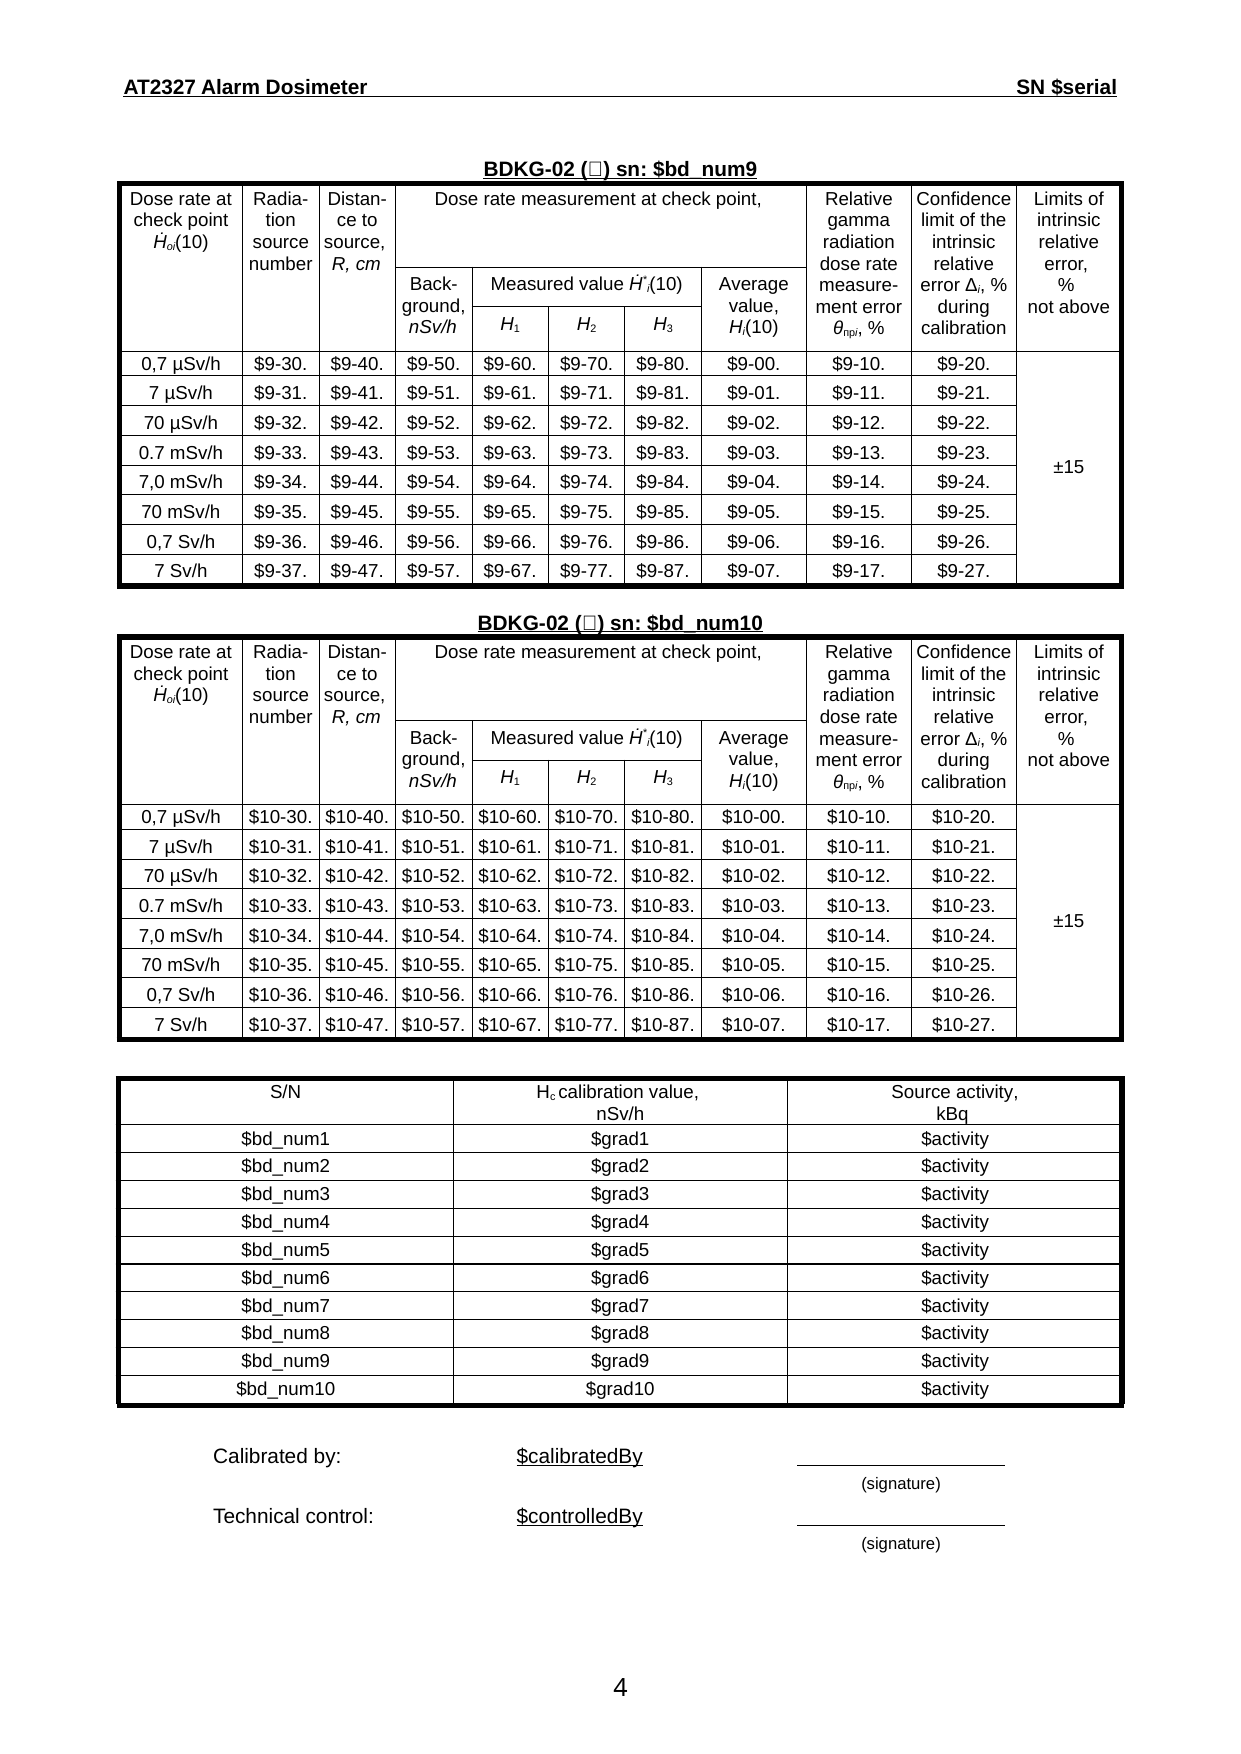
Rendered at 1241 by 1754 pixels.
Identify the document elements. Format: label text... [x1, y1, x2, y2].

table_cell Dose rate measurement at check point, [396, 640, 806, 720]
table_cell $9-72. [549, 406, 624, 435]
table_cell $10-30. [243, 805, 319, 829]
table_cell $10-62. [473, 860, 548, 888]
table_cell $10-27. [912, 1008, 1016, 1037]
table_cell $10-87. [625, 1008, 701, 1037]
table_cell $10-40. [320, 805, 395, 829]
table_cell $10-84. [625, 919, 701, 948]
table_cell $10-70. [549, 805, 624, 829]
table_cell Confidence limit of the intrinsic relative error Δi, % during calibration [912, 640, 1016, 804]
table_cell $10-37. [243, 1008, 319, 1037]
table_cell $10-20. [912, 805, 1016, 829]
table_cell 7 µSv/h [122, 830, 242, 858]
table_cell Distan-ce to source, R, сm [320, 640, 395, 804]
table_cell 7 µSv/h [122, 376, 242, 405]
table_cell Limits of intrinsic relative error, % not above [1017, 640, 1119, 804]
table_cell $10-33. [243, 889, 319, 918]
table_header $grad10 [454, 1376, 787, 1402]
table_cell $9-80. [625, 352, 701, 375]
table_cell $10-81. [625, 830, 701, 858]
table_cell $9-77. [549, 555, 624, 583]
table_cell Dose rate at check point Ḣoi(10) [122, 186, 242, 351]
table_cell $10-05. [702, 949, 806, 977]
table_cell $9-43. [320, 436, 395, 464]
table_cell H1 [473, 307, 548, 351]
table_cell $10-45. [320, 949, 395, 977]
table_cell $10-13. [807, 889, 911, 918]
table_cell $10-17. [807, 1008, 911, 1037]
table_cell $10-21. [912, 830, 1016, 858]
table_cell Relative gamma radiation dose rate measure-ment error θпрi, % [807, 640, 911, 804]
table_cell $9-20. [912, 352, 1016, 375]
table_cell Dose rate at check point Ḣoi(10) [122, 640, 242, 804]
table_cell $9-55. [396, 495, 472, 524]
table_cell $9-32. [243, 406, 319, 435]
table_cell $10-41. [320, 830, 395, 858]
table_cell (signature) [771, 1471, 1030, 1501]
table_cell $9-27. [912, 555, 1016, 583]
table_cell $10-14. [807, 919, 911, 948]
table_cell H3 [625, 307, 701, 351]
table_header Нс calibration value, nSv/h [454, 1081, 787, 1124]
table_cell $10-75. [549, 949, 624, 977]
table_cell Limits of intrinsic relative error, % not above [1017, 186, 1119, 351]
table_header $grad3 [454, 1181, 787, 1208]
table_cell $9-75. [549, 495, 624, 524]
table_cell $10-07. [702, 1008, 806, 1037]
table_cell $9-60. [473, 352, 548, 375]
table_cell $10-60. [473, 805, 548, 829]
table_cell $10-22. [912, 860, 1016, 888]
table_cell $9-10. [807, 352, 911, 375]
table_cell $10-85. [625, 949, 701, 977]
table_cell 7 Sv/h [122, 1008, 242, 1037]
table_cell 70 mSv/h [122, 495, 242, 524]
table_header $bd_num7 [121, 1292, 453, 1319]
table_cell $10-56. [396, 978, 472, 1007]
table_cell [210, 1471, 513, 1501]
table_cell $10-00. [702, 805, 806, 829]
table_header $bd_num6 [121, 1265, 453, 1291]
table_cell $9-37. [243, 555, 319, 583]
table_cell $9-30. [243, 352, 319, 375]
table_cell $9-22. [912, 406, 1016, 435]
table_cell $9-40. [320, 352, 395, 375]
table_cell $9-16. [807, 525, 911, 553]
table_cell $9-82. [625, 406, 701, 435]
table_cell $9-84. [625, 466, 701, 494]
table_cell $9-73. [549, 436, 624, 464]
table_cell $10-25. [912, 949, 1016, 977]
table_header $grad7 [454, 1292, 787, 1319]
table_cell $9-15. [807, 495, 911, 524]
table_cell $10-02. [702, 860, 806, 888]
table_header [117, 1408, 1123, 1441]
table_header $activity [788, 1153, 1119, 1180]
table_header $grad1 [454, 1125, 787, 1152]
table_cell 0,7 µSv/h [122, 352, 242, 375]
table_cell $9-01. [702, 376, 806, 405]
table_cell $controlledBy [514, 1501, 771, 1531]
table_cell $9-34. [243, 466, 319, 494]
table_cell $9-03. [702, 436, 806, 464]
table_cell $9-46. [320, 525, 395, 553]
table_header $bd_num8 [121, 1320, 453, 1347]
table_cell $9-57. [396, 555, 472, 583]
table_cell $10-80. [625, 805, 701, 829]
table_cell H1 [473, 761, 548, 804]
table_cell $9-17. [807, 555, 911, 583]
table_cell $10-01. [702, 830, 806, 858]
table_cell $9-14. [807, 466, 911, 494]
table_cell $10-63. [473, 889, 548, 918]
table_cell $9-07. [702, 555, 806, 583]
table_cell Back-ground, nSv/h [396, 721, 472, 804]
table_header Source activity, kBq [788, 1081, 1119, 1124]
table_cell $9-52. [396, 406, 472, 435]
table_cell ±15 [1017, 352, 1119, 583]
table_cell $9-24. [912, 466, 1016, 494]
table_cell $9-31. [243, 376, 319, 405]
table_cell $10-71. [549, 830, 624, 858]
table_cell $9-06. [702, 525, 806, 553]
table_cell $9-53. [396, 436, 472, 464]
table_cell $9-00. [702, 352, 806, 375]
table_cell $10-12. [807, 860, 911, 888]
table_cell $10-23. [912, 889, 1016, 918]
table_cell $9-45. [320, 495, 395, 524]
table_header $calibratedBy [514, 1441, 771, 1471]
table_cell $10-51. [396, 830, 472, 858]
table_cell $9-12. [807, 406, 911, 435]
table_cell Measured value Ḣ*i(10) [473, 721, 701, 759]
table_header $activity [788, 1181, 1119, 1208]
table_header $activity [788, 1209, 1119, 1236]
table_cell $10-76. [549, 978, 624, 1007]
table_cell 0,7 Sv/h [122, 978, 242, 1007]
table_cell $9-64. [473, 466, 548, 494]
table_cell $9-81. [625, 376, 701, 405]
table_header $bd_num3 [121, 1181, 453, 1208]
table_cell $9-66. [473, 525, 548, 553]
table_cell $10-73. [549, 889, 624, 918]
table_cell $10-52. [396, 860, 472, 888]
table_cell Confidence limit of the intrinsic relative error Δi, % during calibration [912, 186, 1016, 351]
table_cell 0.7 mSv/h [122, 889, 242, 918]
table_cell Radia-tion source number [243, 186, 319, 351]
table_cell $10-10. [807, 805, 911, 829]
table_cell [514, 1531, 771, 1561]
table_cell $9-35. [243, 495, 319, 524]
table_cell $9-74. [549, 466, 624, 494]
table_cell $9-87. [625, 555, 701, 583]
table_cell $10-24. [912, 919, 1016, 948]
table_cell H2 [549, 761, 624, 804]
table_cell $9-21. [912, 376, 1016, 405]
table_cell $9-70. [549, 352, 624, 375]
table_cell $9-50. [396, 352, 472, 375]
table_cell $9-33. [243, 436, 319, 464]
table_cell $9-44. [320, 466, 395, 494]
table_header $activity [788, 1237, 1119, 1263]
table_cell $10-26. [912, 978, 1016, 1007]
table_cell $10-11. [807, 830, 911, 858]
table_cell Measured value Ḣ*i(10) [473, 268, 701, 306]
table_header $bd_num2 [121, 1153, 453, 1180]
table_cell $9-42. [320, 406, 395, 435]
table_cell $10-42. [320, 860, 395, 888]
table_cell $9-23. [912, 436, 1016, 464]
table_header $bd_num10 [121, 1376, 453, 1402]
table_cell 0.7 mSv/h [122, 436, 242, 464]
table_cell $10-83. [625, 889, 701, 918]
table_cell 70 µSv/h [122, 406, 242, 435]
table_cell [514, 1471, 771, 1501]
table_header $activity [788, 1376, 1119, 1402]
table_cell 0,7 Sv/h [122, 525, 242, 553]
table_cell $10-57. [396, 1008, 472, 1037]
table_header $bd_num4 [121, 1209, 453, 1236]
table_header $grad8 [454, 1320, 787, 1347]
table_header $activity [788, 1348, 1119, 1374]
table_cell 0,7 µSv/h [122, 805, 242, 829]
table_cell $10-53. [396, 889, 472, 918]
table_header Calibrated by: [210, 1441, 513, 1471]
table_cell $10-03. [702, 889, 806, 918]
table_header $grad2 [454, 1153, 787, 1180]
table_header $grad9 [454, 1348, 787, 1374]
table_cell 7,0 mSv/h [122, 919, 242, 948]
table_cell H2 [549, 307, 624, 351]
table_cell Average value, Hi(10) [702, 268, 806, 351]
table_cell $10-82. [625, 860, 701, 888]
table_cell $9-56. [396, 525, 472, 553]
table_cell $10-72. [549, 860, 624, 888]
table_cell $9-67. [473, 555, 548, 583]
table_cell $10-06. [702, 978, 806, 1007]
table_cell $10-35. [243, 949, 319, 977]
table_cell $10-43. [320, 889, 395, 918]
table_cell $9-83. [625, 436, 701, 464]
table_cell $9-47. [320, 555, 395, 583]
table_cell $9-65. [473, 495, 548, 524]
table_header BDKG-02 () sn: $bd_num10 [119, 589, 1121, 634]
table_cell $9-51. [396, 376, 472, 405]
table_cell $9-05. [702, 495, 806, 524]
table_header S/N [121, 1081, 453, 1124]
table_cell Technical control: [210, 1501, 513, 1531]
table_cell $10-04. [702, 919, 806, 948]
table_cell $10-65. [473, 949, 548, 977]
table_cell 7 Sv/h [122, 555, 242, 583]
table_cell $10-46. [320, 978, 395, 1007]
table_cell $9-71. [549, 376, 624, 405]
table_cell $10-16. [807, 978, 911, 1007]
table_cell $10-61. [473, 830, 548, 858]
table_header $grad4 [454, 1209, 787, 1236]
table_cell $9-13. [807, 436, 911, 464]
table_cell Dose rate measurement at check point, [396, 186, 806, 267]
table_header $bd_num5 [121, 1237, 453, 1263]
table_cell $10-86. [625, 978, 701, 1007]
table_cell 7,0 mSv/h [122, 466, 242, 494]
table_cell 70 µSv/h [122, 860, 242, 888]
table_header $activity [788, 1320, 1119, 1347]
table_cell $10-74. [549, 919, 624, 948]
table_cell $10-36. [243, 978, 319, 1007]
table_cell $10-34. [243, 919, 319, 948]
table_cell $9-62. [473, 406, 548, 435]
table_cell $9-63. [473, 436, 548, 464]
table_cell $10-47. [320, 1008, 395, 1037]
table_cell $9-61. [473, 376, 548, 405]
table_header $activity [788, 1125, 1119, 1152]
table_cell Radia-tion source number [243, 640, 319, 804]
table_header $grad6 [454, 1265, 787, 1291]
table_cell H3 [625, 761, 701, 804]
table_cell ±15 [1017, 805, 1119, 1037]
table_cell Relative gamma radiation dose rate measure-ment error θпрi, % [807, 186, 911, 351]
table_cell $10-66. [473, 978, 548, 1007]
table_cell 70 mSv/h [122, 949, 242, 977]
table_cell $10-44. [320, 919, 395, 948]
table_cell Distan-ce to source, R, сm [320, 186, 395, 351]
table_cell Back-ground, nSv/h [396, 268, 472, 351]
table_cell $10-55. [396, 949, 472, 977]
table_cell $9-76. [549, 525, 624, 553]
table_cell $10-67. [473, 1008, 548, 1037]
table_header $bd_num1 [121, 1125, 453, 1152]
table_cell $10-32. [243, 860, 319, 888]
table_cell $9-04. [702, 466, 806, 494]
table_cell $9-85. [625, 495, 701, 524]
table_cell $9-36. [243, 525, 319, 553]
table_cell $10-15. [807, 949, 911, 977]
table_cell $9-26. [912, 525, 1016, 553]
table_cell [210, 1531, 513, 1561]
table_cell $9-02. [702, 406, 806, 435]
table_header [771, 1441, 1030, 1471]
table_cell $10-77. [549, 1008, 624, 1037]
table_cell [771, 1501, 1030, 1531]
table_header $activity [788, 1292, 1119, 1319]
table_cell $10-50. [396, 805, 472, 829]
table_header $grad5 [454, 1237, 787, 1263]
table_cell $9-25. [912, 495, 1016, 524]
table_cell $10-31. [243, 830, 319, 858]
table_cell (signature) [771, 1531, 1030, 1561]
table_header BDKG-02 () sn: $bd_num9 [119, 135, 1121, 181]
table_cell $9-54. [396, 466, 472, 494]
table_header $activity [788, 1265, 1119, 1291]
table_header $bd_num9 [121, 1348, 453, 1374]
table_cell $10-54. [396, 919, 472, 948]
table_cell $9-86. [625, 525, 701, 553]
table_cell $9-41. [320, 376, 395, 405]
table_cell $9-11. [807, 376, 911, 405]
table_cell $10-64. [473, 919, 548, 948]
table_cell Average value, Hi(10) [702, 721, 806, 804]
